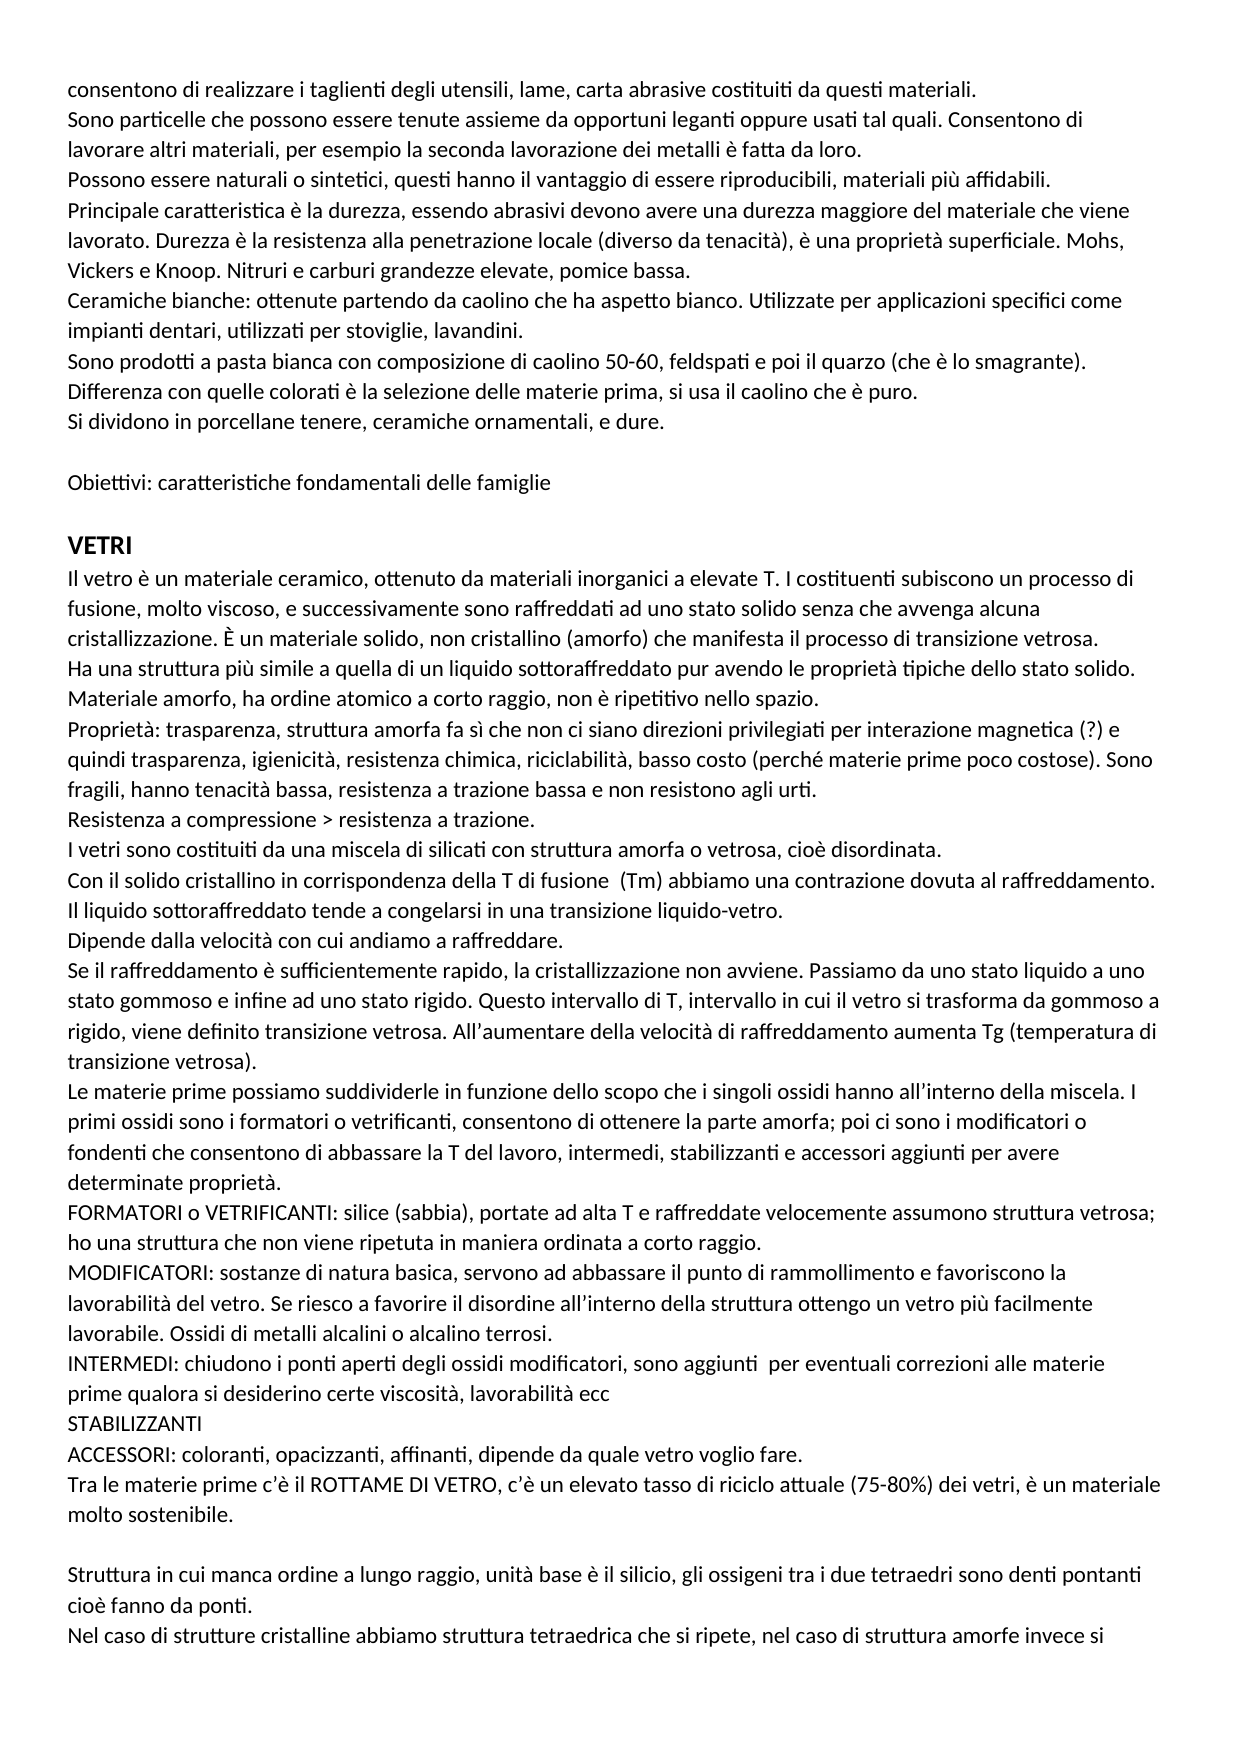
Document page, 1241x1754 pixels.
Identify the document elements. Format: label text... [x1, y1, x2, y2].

text consentono di realizzare i taglienti degli utensili, lame, carta abrasive costituiti da questi materiali. Sono particelle che possono essere tenute assieme da opportuni leganti oppure usati tal quali. Consentono di lavorare altri materiali, per esempio la seconda lavorazione dei metalli è fatta da loro. Possono essere naturali o sintetici, questi hanno il vantaggio di essere riproducibili, materiali più affidabili. Principale caratteristica è la durezza, essendo abrasivi devono avere una durezza maggiore del materiale che viene lavorato. Durezza è la resistenza alla penetrazione locale (diverso da tenacità), è una proprietà superficiale. Mohs, Vickers e Knoop. Nitruri e carburi grandezze elevate, pomice bassa. Ceramiche bianche: ottenute partendo da caolino che ha aspetto bianco. Utilizzate per applicazioni specifici come impianti dentari, utilizzati per stoviglie, lavandini. Sono prodotti a pasta bianca con composizione di caolino 50-60, feldspati e poi il quarzo (che è lo smagrante). Differenza con quelle colorati è la selezione delle materie prima, si usa il caolino che è puro. Si dividono in porcellane tenere, ceramiche ornamentali, e dure. Obiettivi: caratteristiche fondamentali delle famiglie VETRI Il vetro è un materiale ceramico, ottenuto da materiali inorganici a elevate T. I costituenti subiscono un processo di fusione, molto viscoso, e successivamente sono raffreddati ad uno stato solido senza che avvenga alcuna cristallizzazione. È un materiale solido, non cristallino (amorfo) che manifesta il processo di transizione vetrosa. Ha una struttura più simile a quella di un liquido sottoraffreddato pur avendo le proprietà tipiche dello stato solido. Materiale amorfo, ha ordine atomico a corto raggio, non è ripetitivo nello spazio. Proprietà: trasparenza, struttura amorfa fa sì che non ci siano direzioni privilegiati per interazione magnetica (?) e quindi trasparenza, igienicità, resistenza chimica, riciclabilità, basso costo (perché materie prime poco costose). Sono fragili, hanno tenacità bassa, resistenza a trazione bassa e non resistono agli urti. Resistenza a compressione > resistenza a trazione. I vetri sono costituiti da una miscela di silicati con struttura amorfa o vetrosa, cioè disordinata. Con il solido cristallino in corrispondenza della T di fusione (Tm) abbiamo una contrazione dovuta al raffreddamento. Il liquido sottoraffreddato tende a congelarsi in una transizione liquido-vetro. Dipende dalla velocità con cui andiamo a raffreddare. Se il raffreddamento è sufficientemente rapido, la cristallizzazione non avviene. Passiamo da uno stato liquido a uno stato gommoso e infine ad uno stato rigido. Questo intervallo di T, intervallo in cui il vetro si trasforma da gommoso a rigido, viene definito transizione vetrosa. All’aumentare della velocità di raffreddamento aumenta Tg (temperatura di transizione vetrosa). Le materie prime possiamo suddividerle in funzione dello scopo che i singoli ossidi hanno all’interno della miscela. I primi ossidi sono i formatori o vetrificanti, consentono di ottenere la parte amorfa; poi ci sono i modificatori o fondenti che consentono di abbassare la T del lavoro, intermedi, stabilizzanti e accessori aggiunti per avere determinate proprietà. FORMATORI o VETRIFICANTI: silice (sabbia), portate ad alta T e raffreddate velocemente assumono struttura vetrosa; ho una struttura che non viene ripetuta in maniera ordinata a corto raggio. MODIFICATORI: sostanze di natura basica, servono ad abbassare il punto di rammollimento e favoriscono la lavorabilità del vetro. Se riesco a favorire il disordine all’interno della struttura ottengo un vetro più facilmente lavorabile. Ossidi di metalli alcalini o alcalino terrosi. INTERMEDI: chiudono i ponti aperti degli ossidi modificatori, sono aggiunti per eventuali correzioni alle materie prime qualora si desiderino certe viscosità, lavorabilità ecc STABILIZZANTI ACCESSORI: coloranti, opacizzanti, affinanti, dipende da quale vetro voglio fare. Tra le materie prime c’è il ROTTAME DI VETRO, c’è un elevato tasso di riciclo attuale (75-80%) dei vetri, è un materiale molto sostenibile. Struttura in cui manca ordine a lungo raggio, unità base è il silicio, gli ossigeni tra i due tetraedri sono denti pontanti cioè fanno da ponti. Nel caso di strutture cristalline abbiamo struttura tetraedrica che si ripete, nel caso di struttura amorfe invece si [67, 75, 1165, 1649]
